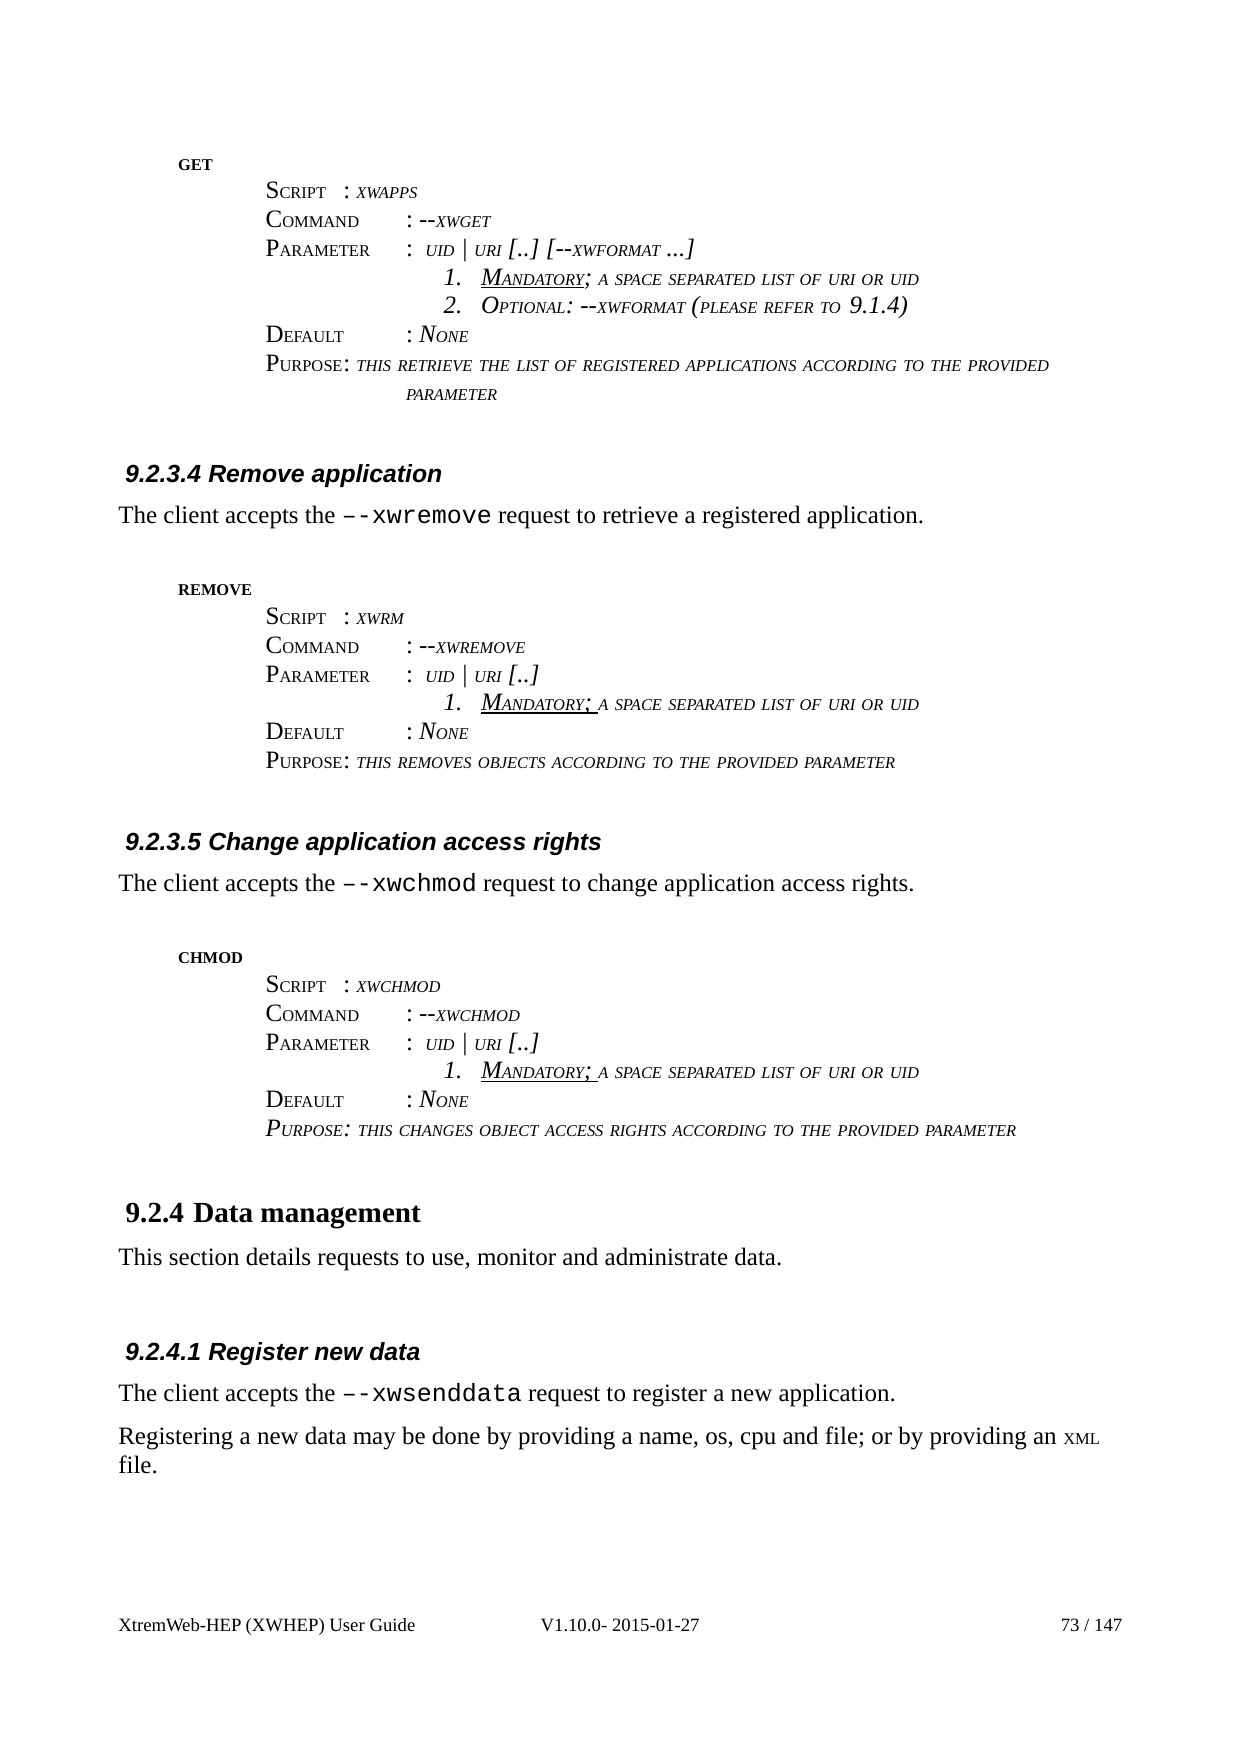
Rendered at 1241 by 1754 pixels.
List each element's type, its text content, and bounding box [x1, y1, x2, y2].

text Default : None [265, 716, 1122, 745]
text Parameter : uid | uri [..] [265, 1027, 1122, 1056]
text This section details requests to use, monitor and administrate data. [118, 1242, 1122, 1270]
text Purpose : this changes object access rights according to the provided parameter [265, 1113, 1122, 1142]
text Command : --xwget [265, 204, 1122, 233]
text Parameter : uid | uri [..] [--xwformat ...] [265, 233, 1122, 262]
text Script : xwapps [265, 176, 1122, 204]
list Mandatory; a space separated list of uri or uid [443, 262, 1122, 291]
subtitle Register new data [118, 1337, 1122, 1365]
list Optional: --xwformat (please refer to 9.1.4) [443, 291, 1122, 319]
text Command : --xwremove [265, 630, 1122, 659]
subtitle Remove application [118, 459, 1122, 488]
subtitle Data management [118, 1196, 1122, 1229]
text The client accepts the –-xwchmod request to change application access rights. [118, 868, 1122, 899]
text Command : --xwchmod [265, 998, 1122, 1027]
text Default : None [265, 1084, 1122, 1113]
text remove [178, 572, 1122, 601]
list Mandatory; a space separated list of uri or uid [443, 1056, 1122, 1084]
text Purpose : this removes objects according to the provided parameter [265, 745, 1122, 774]
list Mandatory; a space separated list of uri or uid [443, 687, 1122, 716]
text chmod [178, 941, 1122, 969]
text get [178, 147, 1122, 176]
text The client accepts the –-xwremove request to retrieve a registered application. [118, 500, 1122, 531]
text Purpose : this retrieve the list of registered applications according to the provided parameter [265, 348, 1122, 406]
text Default : None [265, 319, 1122, 348]
text Registering a new data may be done by providing a name, os, cpu and file; or by providing an xml file. [118, 1421, 1122, 1478]
subtitle Change application access rights [118, 827, 1122, 856]
text Parameter : uid | uri [..] [265, 659, 1122, 687]
text The client accepts the –-xwsenddata request to register a new application. [118, 1378, 1122, 1408]
text Script : xwchmod [265, 969, 1122, 998]
text Script : xwrm [265, 601, 1122, 630]
